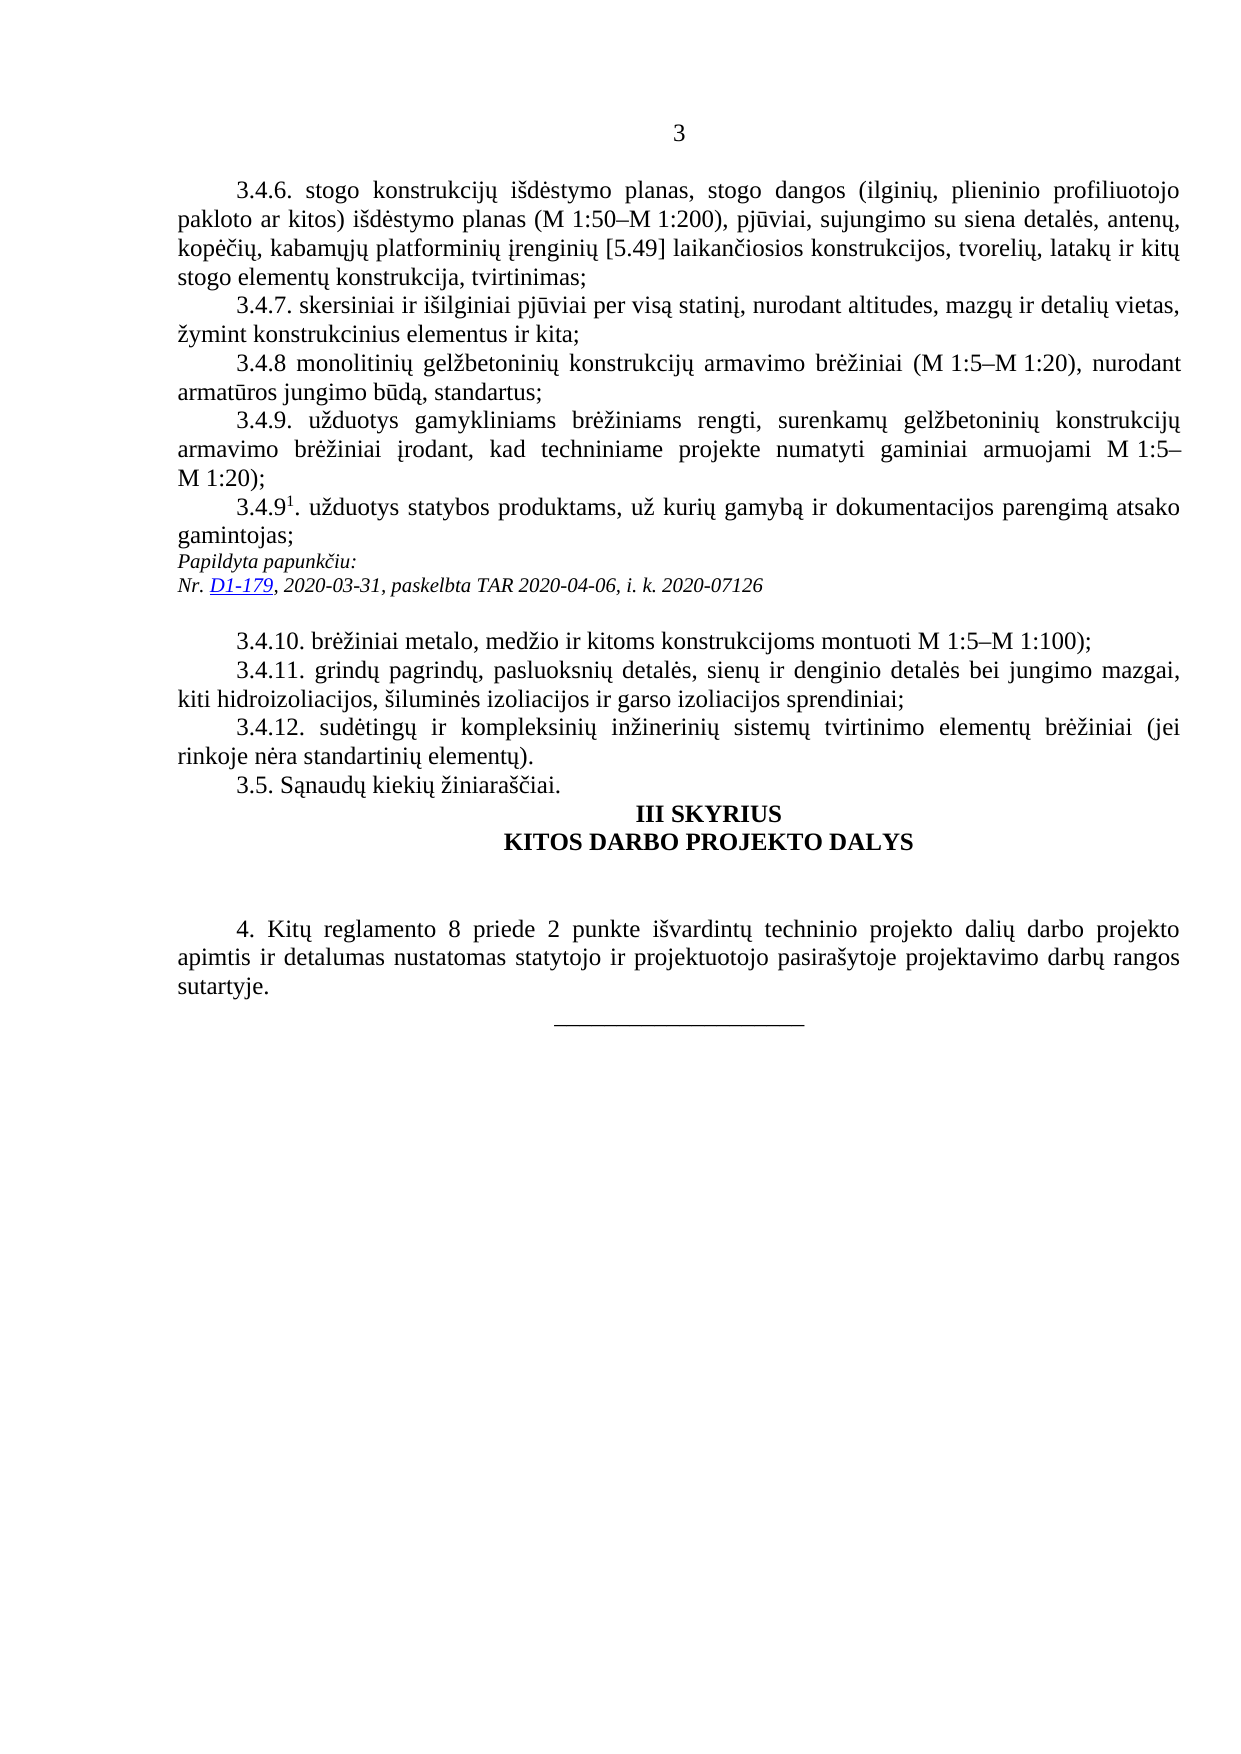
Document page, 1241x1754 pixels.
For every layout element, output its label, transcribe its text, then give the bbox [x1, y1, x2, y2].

text 3.5. Sąnaudų kiekių žiniaraščiai. [177, 770, 1181, 799]
text 3.4.6. stogo konstrukcijų išdėstymo planas, stogo dangos (ilginių, plieninio profiliuotojo pakloto ar kitos) išdėstymo planas (M 1:50–M 1:200), pjūviai, sujungimo su siena detalės, antenų, kopėčių, kabamųjų platforminių įrenginių [5.49] laikančiosios konstrukcijos, tvorelių, latakų ir kitų stogo elementų konstrukcija, tvirtinimas; [177, 176, 1181, 291]
text 3.4.7. skersiniai ir išilginiai pjūviai per visą statinį, nurodant altitudes, mazgų ir detalių vietas, žymint konstrukcinius elementus ir kita; [177, 291, 1181, 348]
text 3.4.11. grindų pagrindų, pasluoksnių detalės, sienų ir denginio detalės bei jungimo mazgai, kiti hidroizoliacijos, šiluminės izoliacijos ir garso izoliacijos sprendiniai; [177, 655, 1181, 712]
text 4. Kitų reglamento 8 priede 2 punkte išvardintų techninio projekto dalių darbo projekto apimtis ir detalumas nustatomas statytojo ir projektuotojo pasirašytoje projektavimo darbų rangos sutartyje. [177, 914, 1181, 1000]
text Papildyta papunkčiu: [177, 549, 1181, 573]
text KITOS DARBO PROJEKTO DALYS [177, 827, 1181, 856]
text Nr. D1-179, 2020-03-31, paskelbta TAR 2020-04-06, i. k. 2020-07126 [177, 573, 1181, 597]
text 3.4.91. užduotys statybos produktams, už kurių gamybą ir dokumentacijos parengimą atsako gamintojas; [177, 492, 1181, 549]
text 3.4.9. užduotys gamykliniams brėžiniams rengti, surenkamų gelžbetoninių konstrukcijų armavimo brėžiniai įrodant, kad techniniame projekte numatyti gaminiai armuojami M 1:5–M 1:20); [177, 406, 1181, 492]
text 3.4.12. sudėtingų ir kompleksinių inžinerinių sistemų tvirtinimo elementų brėžiniai (jei rinkoje nėra standartinių elementų). [177, 712, 1181, 770]
text 3.4.8 monolitinių gelžbetoninių konstrukcijų armavimo brėžiniai (M 1:5–M 1:20), nurodant armatūros jungimo būdą, standartus; [177, 348, 1181, 406]
text 3.4.10. brėžiniai metalo, medžio ir kitoms konstrukcijoms montuoti M 1:5–M 1:100); [177, 626, 1181, 655]
text III SKYRIUS [177, 799, 1181, 827]
text ____________________ [177, 1000, 1181, 1029]
